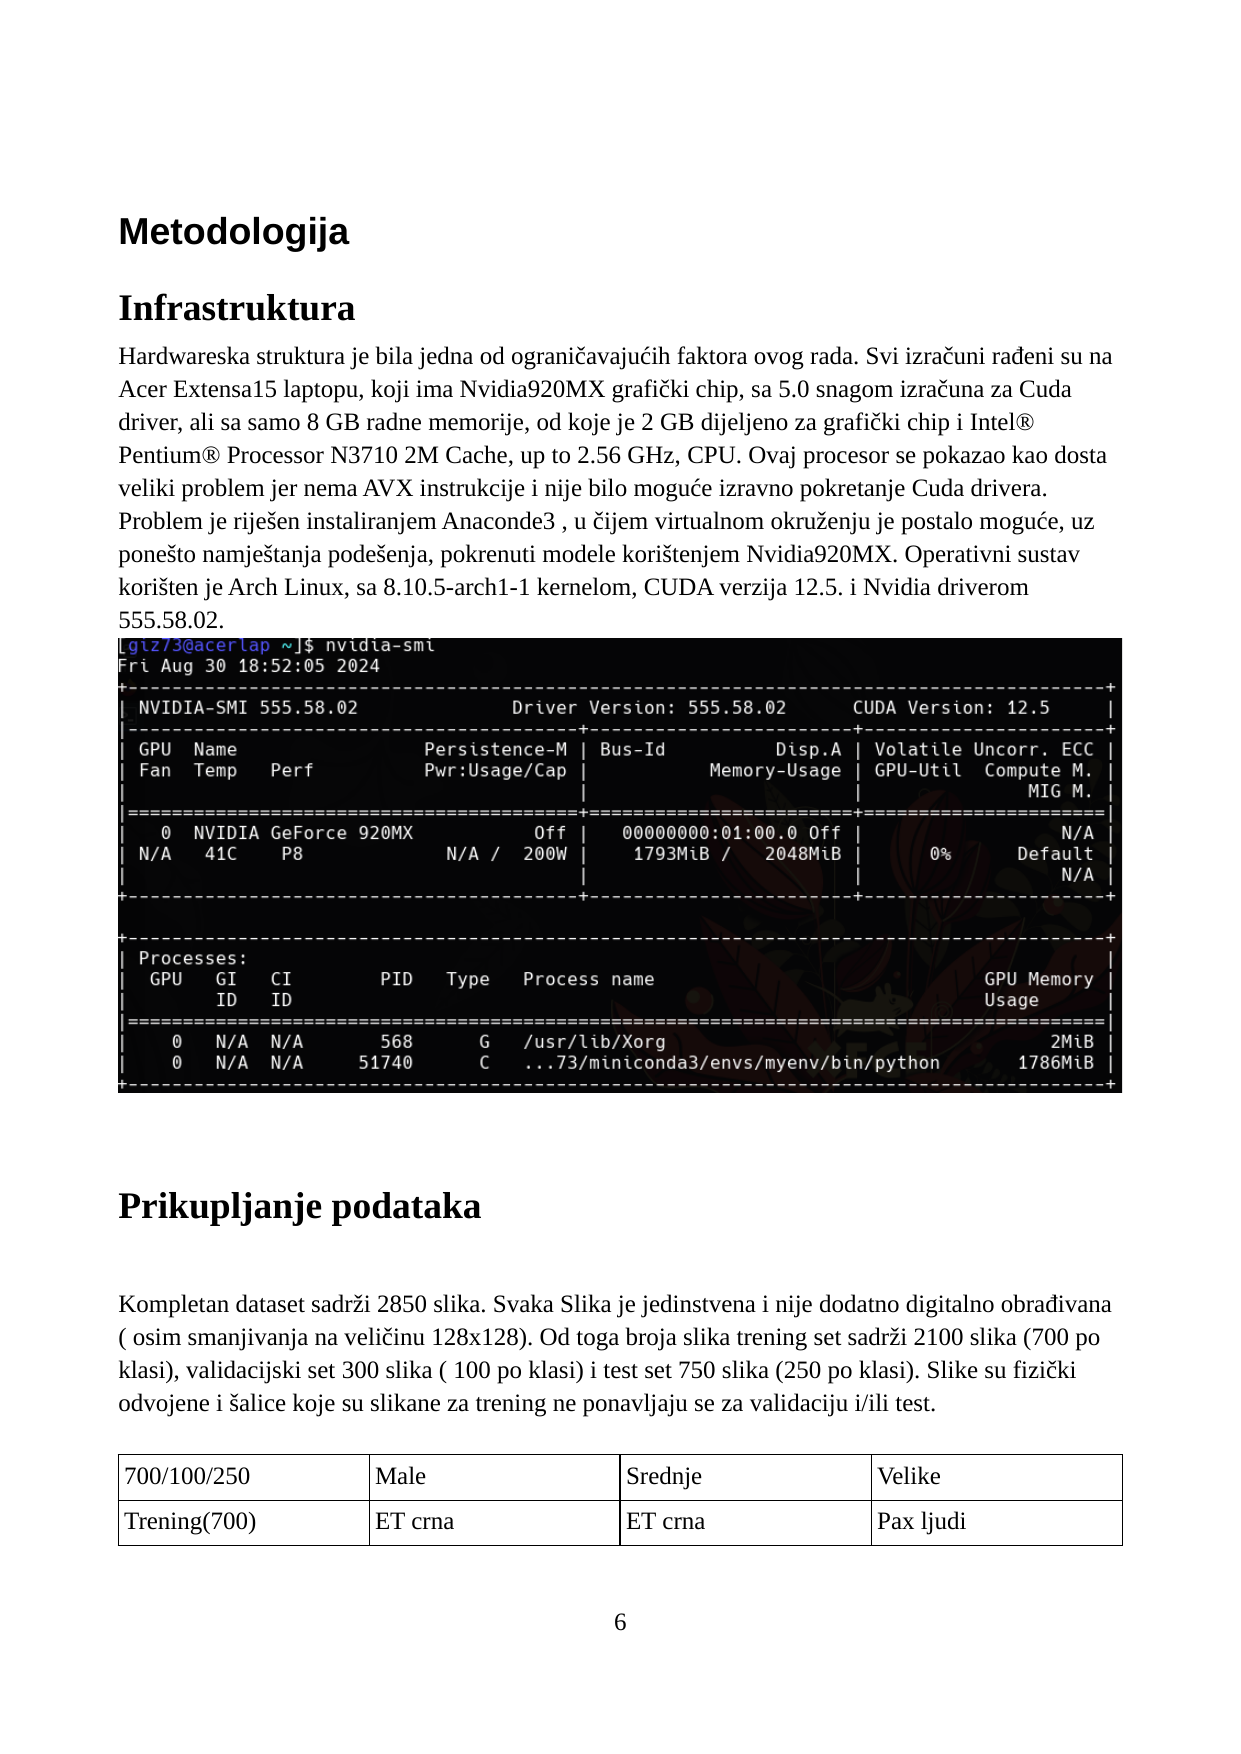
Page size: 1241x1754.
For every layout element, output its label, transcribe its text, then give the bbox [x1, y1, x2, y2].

table_header Velike [872, 1455, 1122, 1499]
table_header Srednje [621, 1455, 871, 1499]
table_header 700/100/250 [119, 1455, 369, 1499]
picture [118, 638, 1123, 1093]
table_cell Trening(700) [119, 1501, 369, 1545]
table_cell Pax ljudi [872, 1501, 1122, 1545]
table_header Male [370, 1455, 619, 1499]
subtitle Metodologija [118, 209, 1122, 252]
table_cell ET crna [621, 1501, 871, 1545]
subtitle Prikupljanje podataka [118, 1184, 1122, 1227]
table_cell ET crna [370, 1501, 619, 1545]
text Hardwareska struktura je bila jedna od ograničavajućih faktora ovog rada. Svi izračuni rađeni su na Acer Extensa15 laptopu, koji ima Nvidia920MX grafički chip, sa 5.0 snagom izračuna za Cuda driver, ali sa samo 8 GB radne memorije, od koje je 2 GB dijeljeno za grafički chip i Intel® Pentium® Processor N3710 2M Cache, up to 2.56 GHz, CPU. Ovaj procesor se pokazao kao dosta veliki problem jer nema AVX instrukcije i nije bilo moguće izravno pokretanje Cuda drivera. Problem je riješen instaliranjem Anaconde3 , u čijem virtualnom okruženju je postalo moguće, uz ponešto namještanja podešenja, pokrenuti modele korištenjem Nvidia920MX. Operativni sustav korišten je Arch Linux, sa 8.10.5-arch1-1 kernelom, CUDA verzija 12.5. i Nvidia driverom 555.58.02. [118, 341, 1122, 634]
subtitle Infrastruktura [118, 286, 1122, 329]
text Kompletan dataset sadrži 2850 slika. Svaka Slika je jedinstvena i nije dodatno digitalno obrađivana ( osim smanjivanja na veličinu 128x128). Od toga broja slika trening set sadrži 2100 slika (700 po klasi), validacijski set 300 slika ( 100 po klasi) i test set 750 slika (250 po klasi). Slike su fizički odvojene i šalice koje su slikane za trening ne ponavljaju se za validaciju i/ili test. [118, 1289, 1122, 1417]
